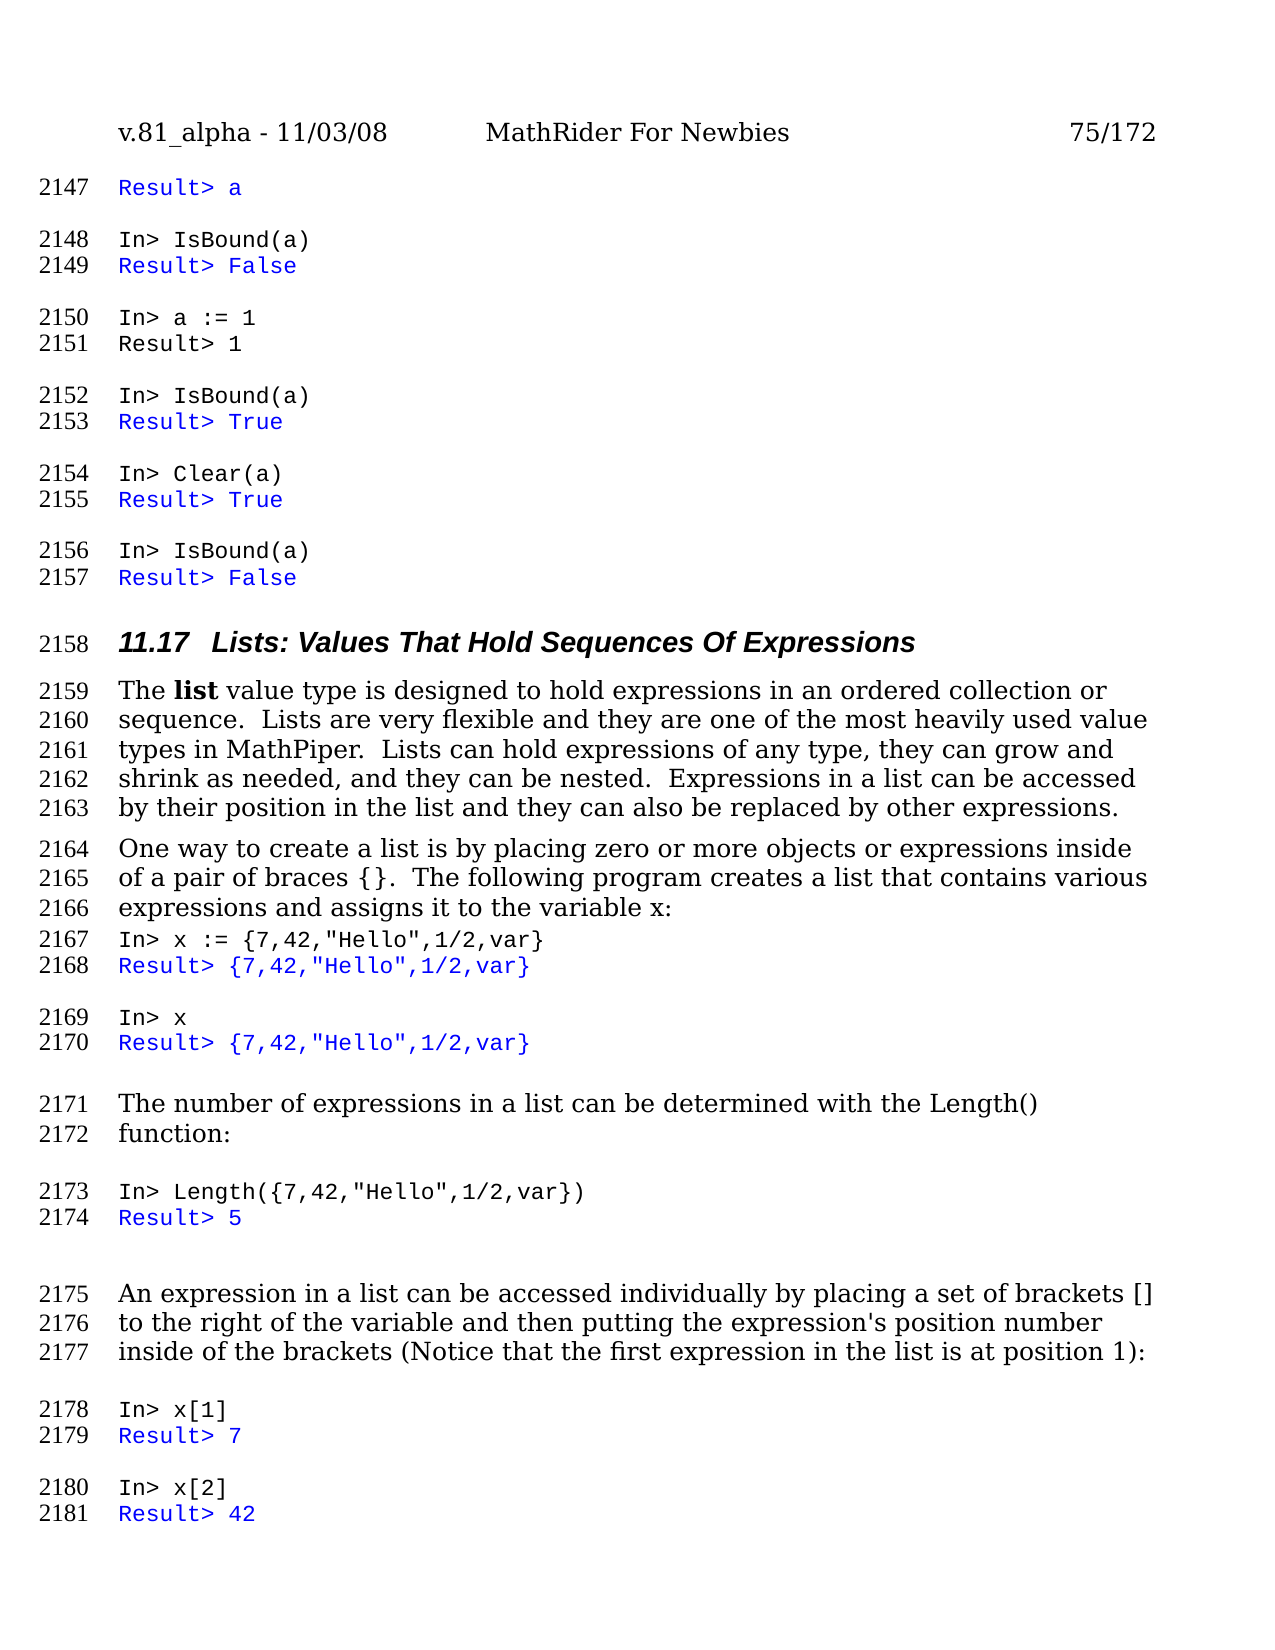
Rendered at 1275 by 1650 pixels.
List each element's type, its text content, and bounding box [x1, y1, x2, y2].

text Result> {7,42,"Hello",1/2,var} [118, 1032, 1157, 1058]
subtitle Lists: Values That Hold Sequences Of Expressions [118, 625, 1157, 658]
text In> x[2] [118, 1476, 1157, 1502]
text In> IsBound(a) [118, 540, 1157, 566]
text The number of expressions in a list can be determined with the Length() function: [118, 1090, 1157, 1148]
text Result> 7 [118, 1424, 1157, 1451]
text In> IsBound(a) [118, 384, 1157, 410]
text In> Clear(a) [118, 462, 1157, 488]
text The list value type is designed to hold expressions in an ordered collection or sequence. Lists are very flexible and they are one of the most heavily used value types in MathPiper. Lists can hold expressions of any type, they can grow and shrink as needed, and they can be nested. Expressions in a list can be accessed by their position in the list and they can also be replaced by other expressions. [118, 676, 1157, 822]
text Result> True [118, 488, 1157, 514]
text Result> {7,42,"Hello",1/2,var} [118, 954, 1157, 980]
text Result> 5 [118, 1206, 1157, 1232]
text In> IsBound(a) [118, 229, 1157, 254]
text One way to create a list is by placing zero or more objects or expressions inside of a pair of braces {}. The following program creates a list that contains various expressions and assigns it to the variable x: [118, 834, 1157, 922]
text In> x[1] [118, 1399, 1157, 1424]
text An expression in a list can be accessed individually by placing a set of brackets [] to the right of the variable and then putting the expression's position number inside of the brackets (Notice that the first expression in the list is at position 1): [118, 1279, 1157, 1367]
text In> x [118, 1006, 1157, 1032]
text Result> False [118, 254, 1157, 281]
text Result> False [118, 566, 1157, 592]
text In> a := 1 [118, 306, 1157, 332]
text In> Length({7,42,"Hello",1/2,var}) [118, 1180, 1157, 1206]
text Result> 1 [118, 332, 1157, 358]
text In> x := {7,42,"Hello",1/2,var} [118, 928, 1157, 954]
text Result> 42 [118, 1502, 1157, 1528]
text Result> a [118, 177, 1157, 203]
text Result> True [118, 410, 1157, 436]
